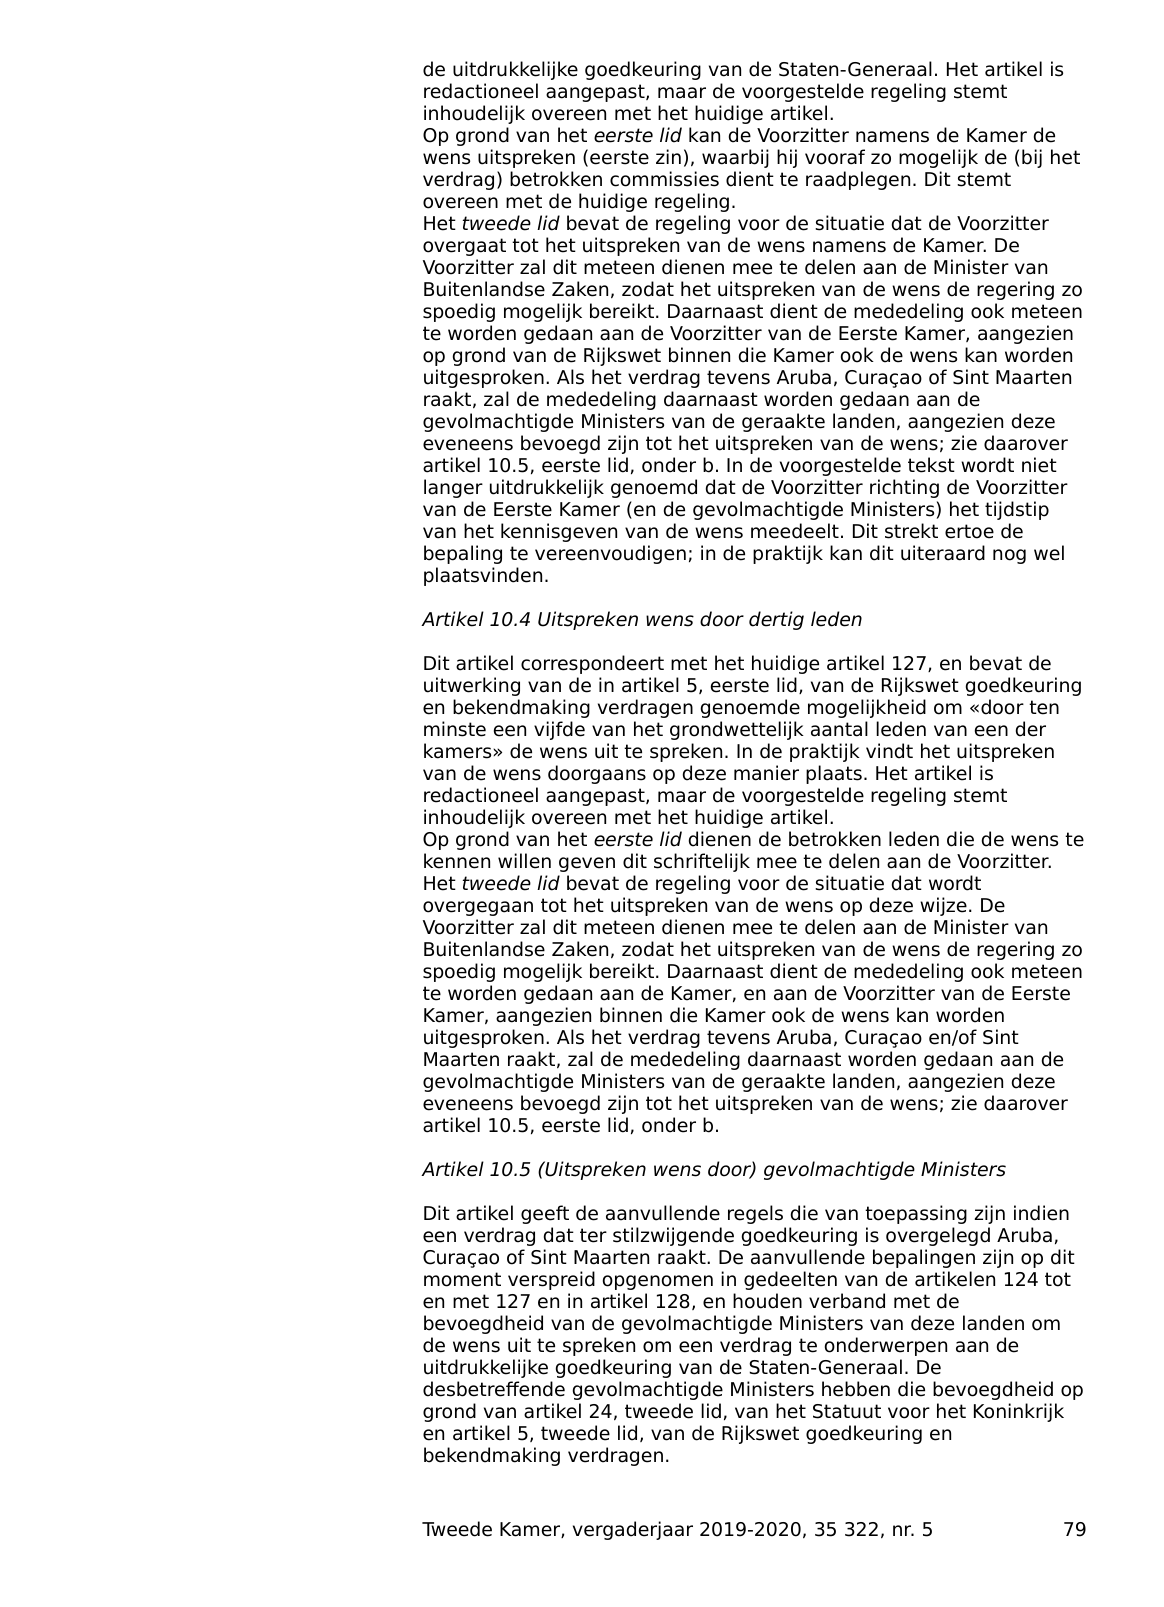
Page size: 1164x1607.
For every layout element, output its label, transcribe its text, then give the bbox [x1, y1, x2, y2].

subtitle Artikel 10.5 (Uitspreken wens door) gevolmachtigde Ministers [422, 1159, 1087, 1181]
text de uitdrukkelijke goedkeuring van de Staten-Generaal. Het artikel is redactioneel aangepast, maar de voorgestelde regeling stemt inhoudelijk overeen met het huidige artikel. [422, 59, 1087, 125]
text Dit artikel correspondeert met het huidige artikel 127, en bevat de uitwerking van de in artikel 5, eerste lid, van de Rijkswet goedkeuring en bekendmaking verdragen genoemde mogelijkheid om «door ten minste een vijfde van het grondwettelijk aantal leden van een der kamers» de wens uit te spreken. In de praktijk vindt het uitspreken van de wens doorgaans op deze manier plaats. Het artikel is redactioneel aangepast, maar de voorgestelde regeling stemt inhoudelijk overeen met het huidige artikel. [422, 653, 1087, 829]
text Het tweede lid bevat de regeling voor de situatie dat de Voorzitter overgaat tot het uitspreken van de wens namens de Kamer. De Voorzitter zal dit meteen dienen mee te delen aan de Minister van Buitenlandse Zaken, zodat het uitspreken van de wens de regering zo spoedig mogelijk bereikt. Daarnaast dient de mededeling ook meteen te worden gedaan aan de Voorzitter van de Eerste Kamer, aangezien op grond van de Rijkswet binnen die Kamer ook de wens kan worden uitgesproken. Als het verdrag tevens Aruba, Curaçao of Sint Maarten raakt, zal de mededeling daarnaast worden gedaan aan de gevolmachtigde Ministers van de geraakte landen, aangezien deze eveneens bevoegd zijn tot het uitspreken van de wens; zie daarover artikel 10.5, eerste lid, onder b. In de voorgestelde tekst wordt niet langer uitdrukkelijk genoemd dat de Voorzitter richting de Voorzitter van de Eerste Kamer (en de gevolmachtigde Ministers) het tijdstip van het kennisgeven van de wens meedeelt. Dit strekt ertoe de bepaling te vereenvoudigen; in de praktijk kan dit uiteraard nog wel plaatsvinden. [422, 213, 1087, 587]
text Op grond van het eerste lid dienen de betrokken leden die de wens te kennen willen geven dit schriftelijk mee te delen aan de Voorzitter. [422, 829, 1087, 873]
text Het tweede lid bevat de regeling voor de situatie dat wordt overgegaan tot het uitspreken van de wens op deze wijze. De Voorzitter zal dit meteen dienen mee te delen aan de Minister van Buitenlandse Zaken, zodat het uitspreken van de wens de regering zo spoedig mogelijk bereikt. Daarnaast dient de mededeling ook meteen te worden gedaan aan de Kamer, en aan de Voorzitter van de Eerste Kamer, aangezien binnen die Kamer ook de wens kan worden uitgesproken. Als het verdrag tevens Aruba, Curaçao en/of Sint Maarten raakt, zal de mededeling daarnaast worden gedaan aan de gevolmachtigde Ministers van de geraakte landen, aangezien deze eveneens bevoegd zijn tot het uitspreken van de wens; zie daarover artikel 10.5, eerste lid, onder b. [422, 873, 1087, 1136]
text Op grond van het eerste lid kan de Voorzitter namens de Kamer de wens uitspreken (eerste zin), waarbij hij vooraf zo mogelijk de (bij het verdrag) betrokken commissies dient te raadplegen. Dit stemt overeen met de huidige regeling. [422, 125, 1087, 213]
subtitle Artikel 10.4 Uitspreken wens door dertig leden [422, 609, 1087, 631]
text Dit artikel geeft de aanvullende regels die van toepassing zijn indien een verdrag dat ter stilzwijgende goedkeuring is overgelegd Aruba, Curaçao of Sint Maarten raakt. De aanvullende bepalingen zijn op dit moment verspreid opgenomen in gedeelten van de artikelen 124 tot en met 127 en in artikel 128, en houden verband met de bevoegdheid van de gevolmachtigde Ministers van deze landen om de wens uit te spreken om een verdrag te onderwerpen aan de uitdrukkelijke goedkeuring van de Staten-Generaal. De desbetreffende gevolmachtigde Ministers hebben die bevoegdheid op grond van artikel 24, tweede lid, van het Statuut voor het Koninkrijk en artikel 5, tweede lid, van de Rijkswet goedkeuring en bekendmaking verdragen. [422, 1203, 1087, 1467]
